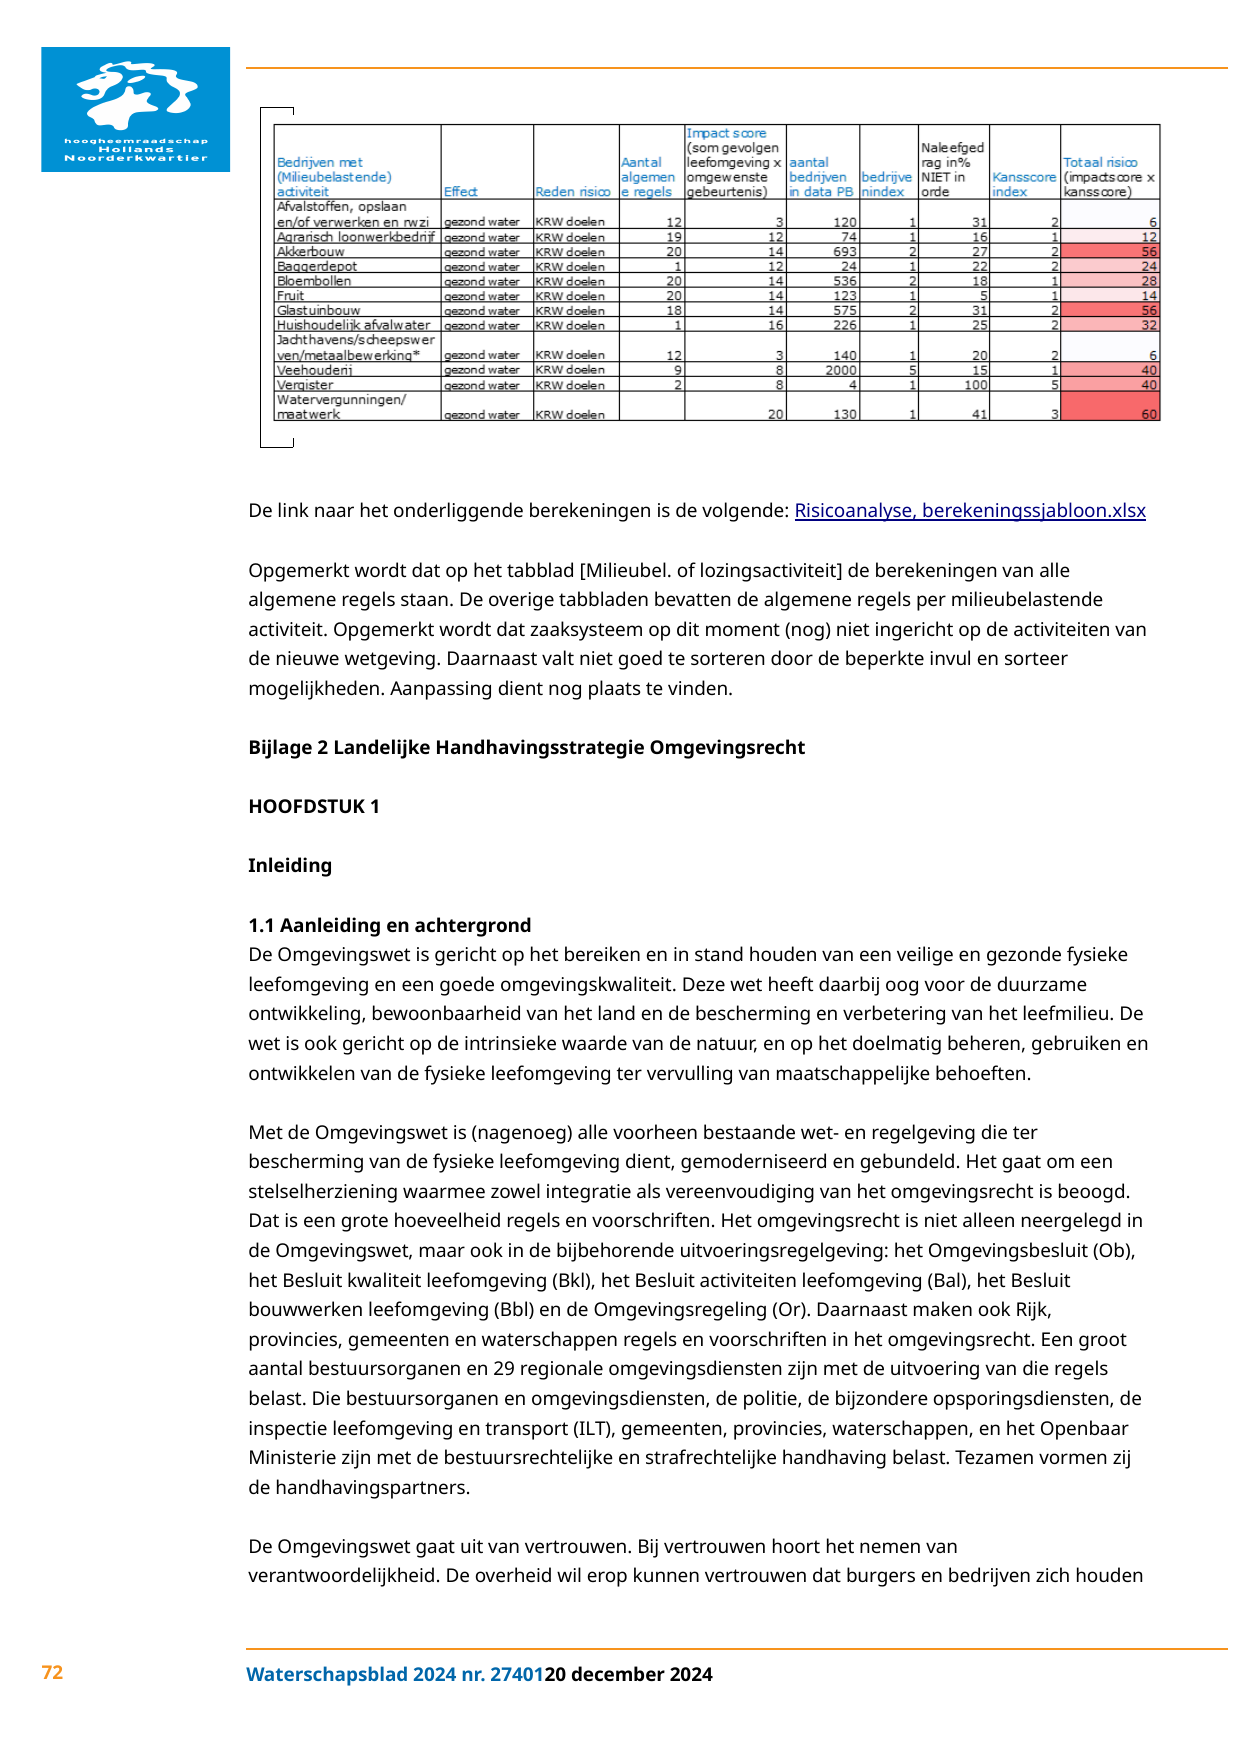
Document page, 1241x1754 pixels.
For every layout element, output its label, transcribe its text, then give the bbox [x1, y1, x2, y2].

text Opgemerkt wordt dat op het tabblad [Milieubel. of lozingsactiviteit] de berekeningen van alle algemene regels staan. De overige tabbladen bevatten de algemene regels per milieubelastende activiteit. Opgemerkt wordt dat zaaksysteem op dit moment (nog) niet ingericht op de activiteiten van de nieuwe wetgeving. Daarnaast valt niet goed te sorteren door de beperkte invul en sorteer mogelijkheden. Aanpassing dient nog plaats te vinden. [248, 557, 1152, 701]
picture [268, 115, 1173, 438]
text 1.1 Aanleiding en achtergrond [248, 912, 1152, 938]
text De link naar het onderliggende berekeningen is de volgende: Risicoanalyse, berekeningssjabloon.xlsx [248, 498, 1152, 523]
text Inleiding [248, 853, 1152, 878]
picture [129, 76, 144, 82]
text De Omgevingswet gaat uit van vertrouwen. Bij vertrouwen hoort het nemen van verantwoordelijkheid. De overheid wil erop kunnen vertrouwen dat burgers en bedrijven zich houden [248, 1533, 1152, 1588]
picture [78, 64, 122, 99]
text HOOFDSTUK 1 [248, 793, 1152, 819]
text Met de Omgevingswet is (nagenoeg) alle voorheen bestaande wet- en regelgeving die ter bescherming van de fysieke leefomgeving dient, gemoderniseerd en gebundeld. Het gaat om een stelselherziening waarmee zowel integratie als vereenvoudiging van het omgevingsrecht is beoogd. Dat is een grote hoeveelheid regels en voorschriften. Het omgevingsrecht is niet alleen neergelegd in de Omgevingswet, maar ook in de bijbehorende uitvoeringsregelgeving: het Omgevingsbesluit (Ob), het Besluit kwaliteit leefomgeving (Bkl), het Besluit activiteiten leefomgeving (Bal), het Besluit bouwwerken leefomgeving (Bbl) en de Omgevingsregeling (Or). Daarnaast maken ook Rijk, provincies, gemeenten en waterschappen regels en voorschriften in het omgevingsrecht. Een groot aantal bestuursorganen en 29 regionale omgevingsdiensten zijn met de uitvoering van die regels belast. Die bestuursorganen en omgevingsdiensten, de politie, de bijzondere opsporingsdiensten, de inspectie leefomgeving en transport (ILT), gemeenten, provincies, waterschappen, en het Openbaar Ministerie zijn met de bestuursrechtelijke en strafrechtelijke handhaving belast. Tezamen vormen zij de handhavingspartners. [248, 1119, 1152, 1500]
text De Omgevingswet is gericht op het bereiken en in stand houden van een veilige en gezonde fysieke leefomgeving en een goede omgevingskwaliteit. Deze wet heeft daarbij oog voor de duurzame ontwikkeling, bewoonbaarheid van het land en de bescherming en verbetering van het leefmilieu. De wet is ook gericht op de intrinsieke waarde van de natuur, en op het doelmatig beheren, gebruiken en ontwikkelen van de fysieke leefomgeving ter vervulling van maatschappelijke behoeften. [248, 941, 1152, 1086]
picture [118, 62, 197, 112]
picture [88, 87, 157, 130]
text Bijlage 2 Landelijke Handhavingsstrategie Omgevingsrecht [248, 734, 1152, 760]
